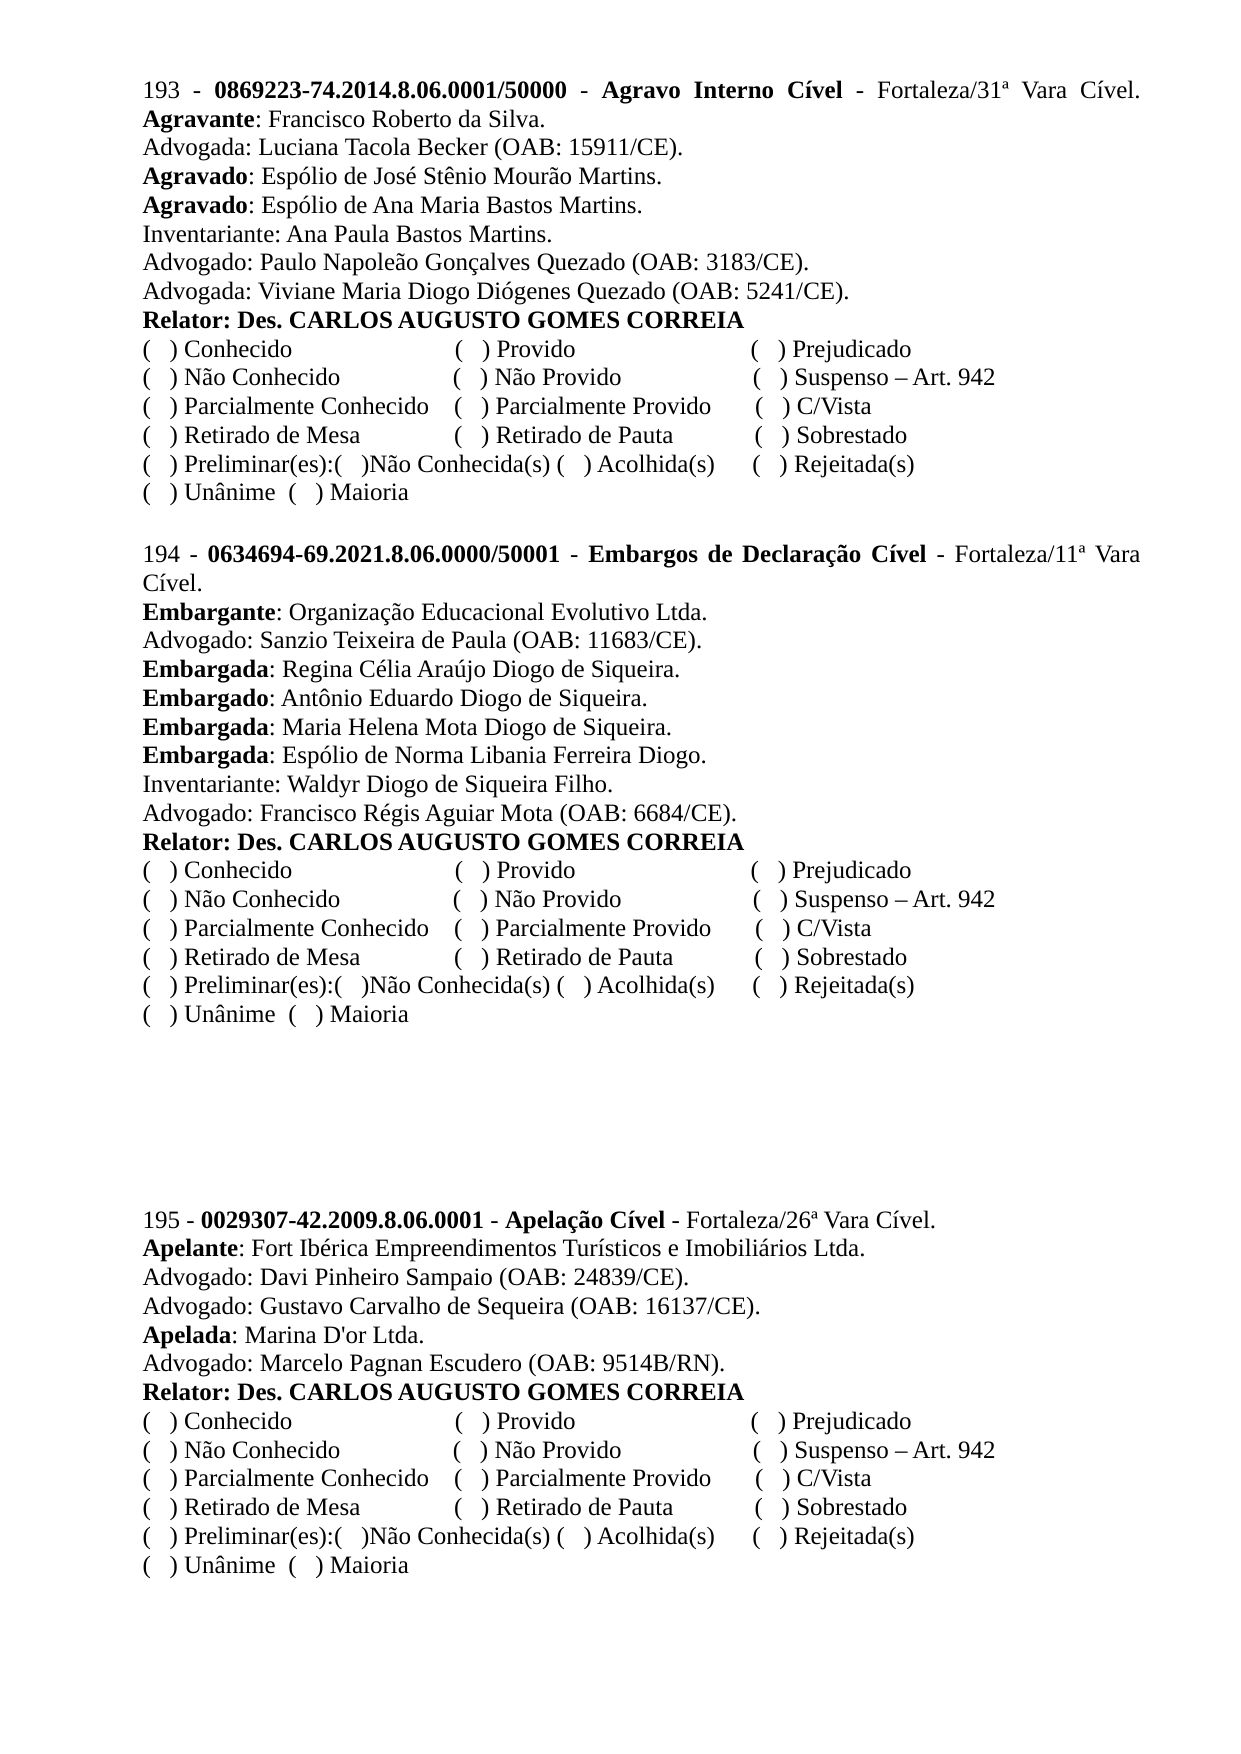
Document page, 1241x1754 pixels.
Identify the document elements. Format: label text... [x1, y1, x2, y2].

text ( ) Parcialmente Conhecido ( ) Parcialmente Provido ( ) C/Vista [142, 391, 1158, 420]
text Apelada: Marina D'or Ltda. [142, 1320, 1141, 1348]
text Advogada: Luciana Tacola Becker (OAB: 15911/CE). [142, 132, 1141, 161]
text ( ) Parcialmente Conhecido ( ) Parcialmente Provido ( ) C/Vista [142, 1463, 1158, 1492]
text ( ) Não Conhecido ( ) Não Provido ( ) Suspenso – Art. 942 [142, 1435, 1158, 1463]
text Advogada: Viviane Maria Diogo Diógenes Quezado (OAB: 5241/CE). [142, 276, 1141, 305]
text ( ) Unânime ( ) Maioria [142, 1550, 1141, 1578]
text Inventariante: Waldyr Diogo de Siqueira Filho. [142, 769, 1141, 798]
text Embargado: Antônio Eduardo Diogo de Siqueira. [142, 683, 1141, 712]
text Relator: Des. CARLOS AUGUSTO GOMES CORREIA [142, 305, 1141, 334]
text 193 - 0869223-74.2014.8.06.0001/50000 - Agravo Interno Cível - Fortaleza/31ª Vara Cível. Agravante: Francisco Roberto da Silva. [142, 75, 1141, 132]
text ( ) Preliminar(es):( )Não Conhecida(s) ( ) Acolhida(s) ( ) Rejeitada(s) [142, 1521, 1158, 1550]
text ( ) Preliminar(es):( )Não Conhecida(s) ( ) Acolhida(s) ( ) Rejeitada(s) [142, 971, 1158, 999]
text Advogado: Francisco Régis Aguiar Mota (OAB: 6684/CE). [142, 798, 1141, 827]
text Embargada: Regina Célia Araújo Diogo de Siqueira. [142, 654, 1141, 683]
text ( ) Conhecido ( ) Provido ( ) Prejudicado [142, 856, 1141, 884]
text ( ) Preliminar(es):( )Não Conhecida(s) ( ) Acolhida(s) ( ) Rejeitada(s) [142, 449, 1158, 477]
text ( ) Unânime ( ) Maioria [142, 999, 1141, 1028]
text Advogado: Sanzio Teixeira de Paula (OAB: 11683/CE). [142, 626, 1141, 654]
text Advogado: Paulo Napoleão Gonçalves Quezado (OAB: 3183/CE). [142, 247, 1141, 276]
text 194 - 0634694-69.2021.8.06.0000/50001 - Embargos de Declaração Cível - Fortaleza/11ª Vara Cível. [142, 539, 1141, 597]
text Agravado: Espólio de José Stênio Mourão Martins. [142, 161, 1141, 190]
text Agravado: Espólio de Ana Maria Bastos Martins. [142, 190, 1141, 219]
text ( ) Retirado de Mesa ( ) Retirado de Pauta ( ) Sobrestado [142, 942, 1158, 971]
text Advogado: Davi Pinheiro Sampaio (OAB: 24839/CE). [142, 1262, 1141, 1291]
text ( ) Não Conhecido ( ) Não Provido ( ) Suspenso – Art. 942 [142, 884, 1158, 913]
text ( ) Conhecido ( ) Provido ( ) Prejudicado [142, 1406, 1141, 1435]
text Advogado: Gustavo Carvalho de Sequeira (OAB: 16137/CE). [142, 1291, 1141, 1320]
text 195 - 0029307-42.2009.8.06.0001 - Apelação Cível - Fortaleza/26ª Vara Cível. [142, 1205, 1141, 1233]
text ( ) Retirado de Mesa ( ) Retirado de Pauta ( ) Sobrestado [142, 1492, 1158, 1521]
text Embargante: Organização Educacional Evolutivo Ltda. [142, 597, 1141, 626]
text Advogado: Marcelo Pagnan Escudero (OAB: 9514B/RN). [142, 1348, 1141, 1377]
text Relator: Des. CARLOS AUGUSTO GOMES CORREIA [142, 827, 1141, 856]
text Embargada: Espólio de Norma Libania Ferreira Diogo. [142, 741, 1141, 769]
text ( ) Parcialmente Conhecido ( ) Parcialmente Provido ( ) C/Vista [142, 913, 1158, 942]
text ( ) Não Conhecido ( ) Não Provido ( ) Suspenso – Art. 942 [142, 362, 1158, 391]
text Embargada: Maria Helena Mota Diogo de Siqueira. [142, 712, 1141, 741]
text Relator: Des. CARLOS AUGUSTO GOMES CORREIA [142, 1377, 1141, 1406]
text ( ) Conhecido ( ) Provido ( ) Prejudicado [142, 334, 1141, 362]
text ( ) Retirado de Mesa ( ) Retirado de Pauta ( ) Sobrestado [142, 420, 1158, 449]
text ( ) Unânime ( ) Maioria [142, 477, 1141, 506]
text Inventariante: Ana Paula Bastos Martins. [142, 219, 1141, 247]
text Apelante: Fort Ibérica Empreendimentos Turísticos e Imobiliários Ltda. [142, 1233, 1141, 1262]
